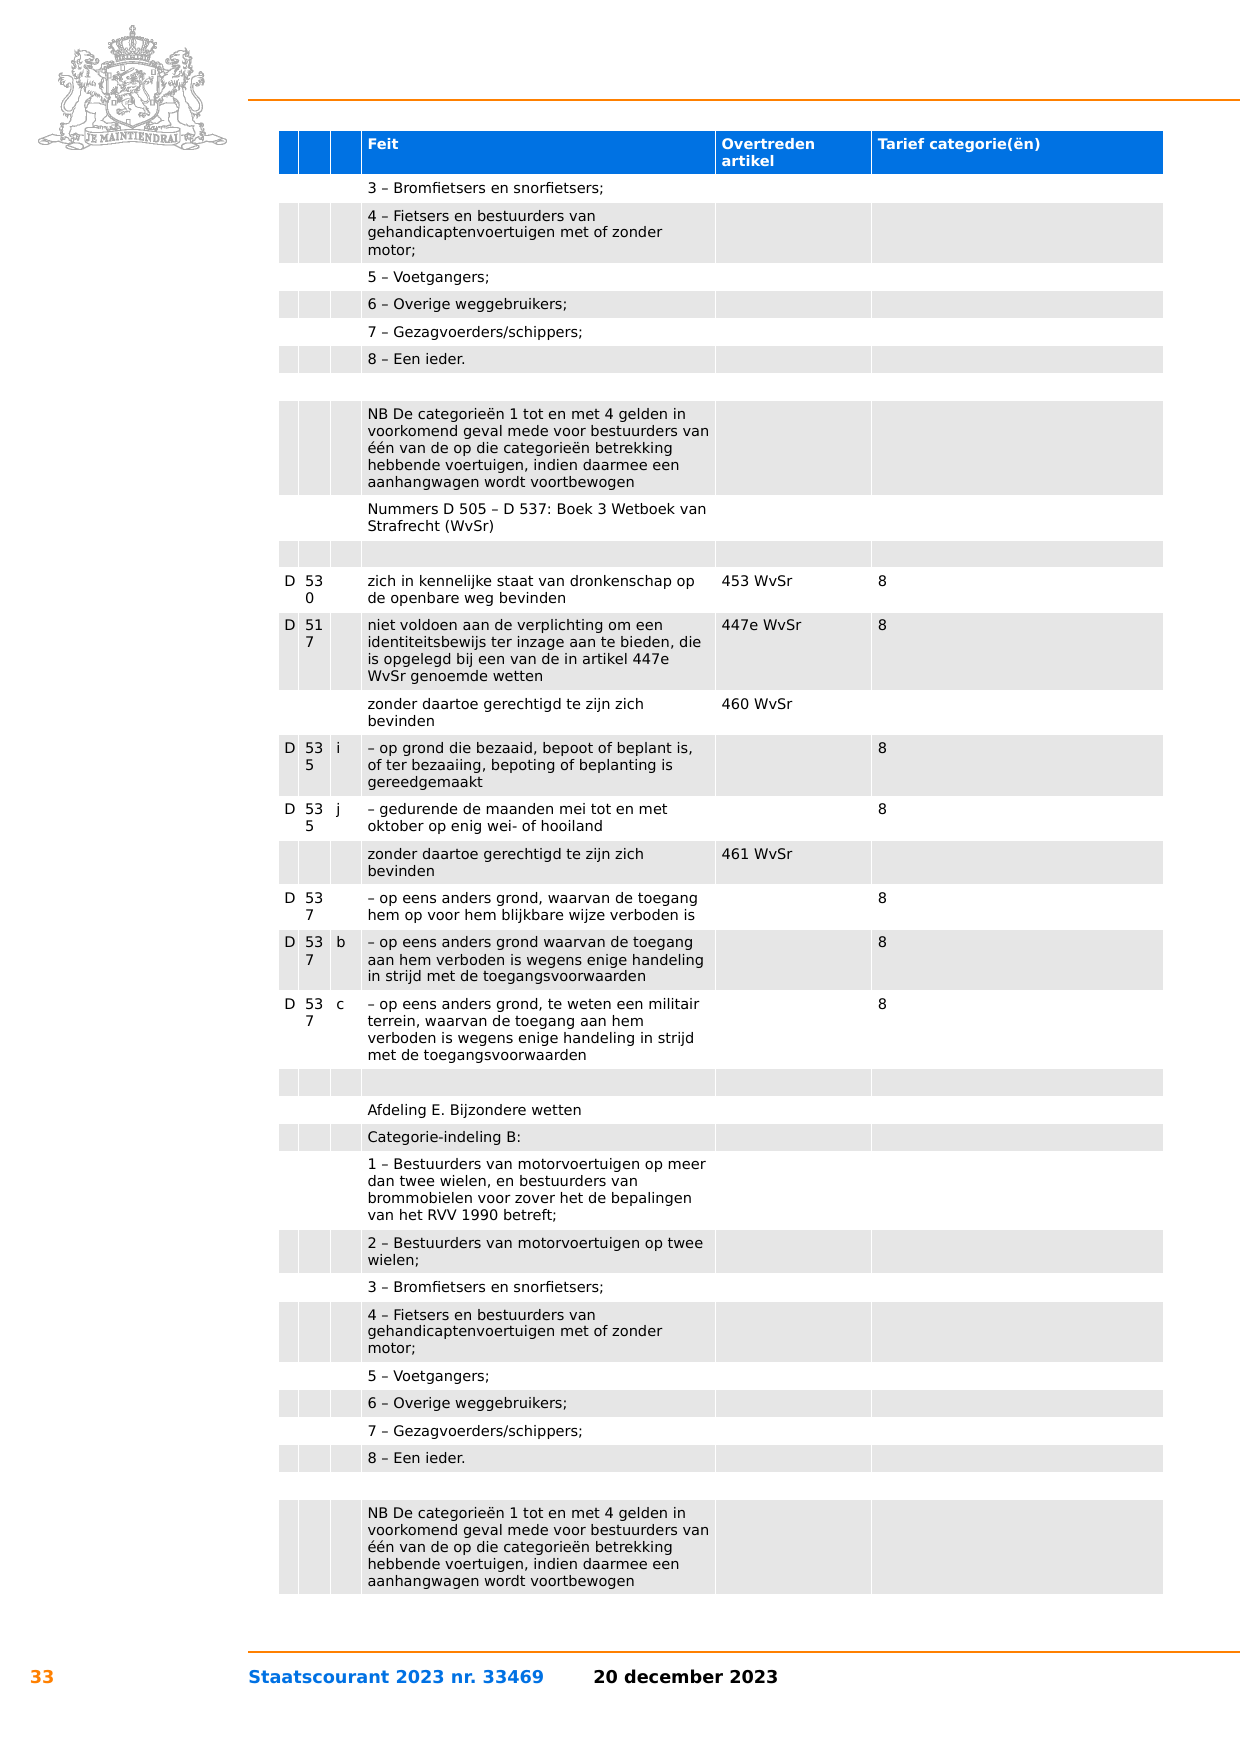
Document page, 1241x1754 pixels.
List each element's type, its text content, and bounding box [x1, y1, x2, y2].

table_cell [331, 346, 361, 373]
table_header Tarief categorie(ën) [872, 131, 1163, 174]
table_cell 1 – Bestuurders van motorvoertuigen op meer dan twee wielen, en bestuurders van brommobielen voor zover het de bepalingen van het RVV 1990 betreft; [362, 1152, 715, 1229]
table_cell – op eens anders grond, te weten een militair terrein, waarvan de toegang aan hem verboden is wegens enige handeling in strijd met de toegangsvoorwaarden [362, 991, 715, 1068]
table_cell [716, 797, 871, 840]
table_cell [331, 203, 361, 263]
table_cell NB De categorieën 1 tot en met 4 gelden in voorkomend geval mede voor bestuurders van één van de op die categorieën betrekking hebbende voertuigen, indien daarmee een aanhangwagen wordt voortbewogen [362, 1500, 715, 1594]
table_cell [331, 374, 361, 400]
table_cell 8 [872, 930, 1163, 990]
table_cell [299, 1152, 330, 1229]
table_cell [299, 1418, 330, 1444]
table_cell 2 – Bestuurders van motorvoertuigen op twee wielen; [362, 1230, 715, 1273]
table_cell [331, 691, 361, 734]
table_cell 6 – Overige weggebruikers; [362, 1390, 715, 1417]
table_cell [716, 203, 871, 263]
table_cell j [331, 797, 361, 840]
table_cell [362, 541, 715, 567]
table_cell [279, 541, 298, 567]
table_cell [299, 1124, 330, 1151]
table_cell [279, 841, 298, 884]
table_cell [362, 374, 715, 400]
table_cell 4 – Fietsers en bestuurders van gehandicaptenvoertuigen met of zonder motor; [362, 1302, 715, 1362]
table_cell [872, 319, 1163, 345]
table_cell [331, 541, 361, 567]
table_cell [279, 1274, 298, 1301]
table_cell [872, 1445, 1163, 1472]
table_cell [279, 1152, 298, 1229]
table_cell [331, 1302, 361, 1362]
table_cell [299, 203, 330, 263]
table_cell [331, 175, 361, 202]
table_cell 3 – Bromfietsers en snorfietsers; [362, 1274, 715, 1301]
table_cell [279, 1390, 298, 1417]
table_cell [331, 1124, 361, 1151]
table_cell D [279, 930, 298, 990]
table_cell [279, 1302, 298, 1362]
table_cell [279, 1069, 298, 1096]
table_cell 5 – Voetgangers; [362, 1363, 715, 1389]
table_cell [872, 1418, 1163, 1444]
table_cell [716, 1390, 871, 1417]
table_cell [279, 374, 298, 400]
table_cell [299, 1069, 330, 1096]
table_cell Afdeling E. Bijzondere wetten [362, 1097, 715, 1123]
table_cell [716, 991, 871, 1068]
table_cell [872, 1363, 1163, 1389]
table_cell b [331, 930, 361, 990]
table_cell [279, 264, 298, 290]
table_cell [331, 1274, 361, 1301]
table_cell [872, 1069, 1163, 1096]
table_cell [299, 1445, 330, 1472]
table_cell – op grond die bezaaid, bepoot of beplant is, of ter bezaaiing, bepoting of beplanting is gereedgemaakt [362, 735, 715, 796]
table_cell [331, 1390, 361, 1417]
table_cell [716, 1363, 871, 1389]
table_cell 535 [299, 735, 330, 796]
table_cell [299, 691, 330, 734]
table_cell [331, 1152, 361, 1229]
table_cell 8 [872, 613, 1163, 690]
table_cell zonder daartoe gerechtigd te zijn zich bevinden [362, 691, 715, 734]
table_cell 8 [872, 797, 1163, 840]
table_cell [299, 401, 330, 495]
table_cell [716, 1124, 871, 1151]
table_header [331, 131, 361, 174]
table_cell [331, 613, 361, 690]
table_cell [299, 1302, 330, 1362]
table_cell [279, 319, 298, 345]
table_cell [279, 203, 298, 263]
table_cell [279, 1473, 298, 1499]
table_cell [299, 1230, 330, 1273]
table_cell [872, 541, 1163, 567]
table_header Overtreden artikel [716, 131, 871, 174]
table_cell 4 – Fietsers en bestuurders van gehandicaptenvoertuigen met of zonder motor; [362, 203, 715, 263]
table_cell [716, 496, 871, 540]
table_cell [716, 264, 871, 290]
table_cell zonder daartoe gerechtigd te zijn zich bevinden [362, 841, 715, 884]
table_cell 8 – Een ieder. [362, 346, 715, 373]
table_cell [716, 175, 871, 202]
table_cell 460 WvSr [716, 691, 871, 734]
table_cell [872, 264, 1163, 290]
table_cell [299, 175, 330, 202]
table_cell D [279, 991, 298, 1068]
table_cell [331, 401, 361, 495]
table_cell [279, 1363, 298, 1389]
table_cell [299, 319, 330, 345]
table_cell [299, 1097, 330, 1123]
table_cell [872, 1390, 1163, 1417]
table_cell 537 [299, 885, 330, 929]
table_cell 8 [872, 991, 1163, 1068]
table_cell [716, 885, 871, 929]
table_cell [299, 1500, 330, 1594]
table_cell [299, 496, 330, 540]
table_cell [331, 1097, 361, 1123]
table_cell [872, 1302, 1163, 1362]
table_cell [331, 1445, 361, 1472]
table_cell NB De categorieën 1 tot en met 4 gelden in voorkomend geval mede voor bestuurders van één van de op die categorieën betrekking hebbende voertuigen, indien daarmee een aanhangwagen wordt voortbewogen [362, 401, 715, 495]
table_cell [331, 1473, 361, 1499]
table_cell [872, 401, 1163, 495]
table_cell – op eens anders grond waarvan de toegang aan hem verboden is wegens enige handeling in strijd met de toegangsvoorwaarden [362, 930, 715, 990]
table_cell 537 [299, 930, 330, 990]
table_cell [716, 1152, 871, 1229]
table_cell zich in kennelijke staat van dronkenschap op de openbare weg bevinden [362, 568, 715, 611]
table_cell [279, 175, 298, 202]
table_cell [716, 374, 871, 400]
table_cell 517 [299, 613, 330, 690]
table_cell [299, 841, 330, 884]
table_cell [716, 541, 871, 567]
table_header Feit [362, 131, 715, 174]
table_cell D [279, 885, 298, 929]
table_cell [299, 1274, 330, 1301]
table_cell [872, 1473, 1163, 1499]
table_cell [716, 1097, 871, 1123]
table_cell 535 [299, 797, 330, 840]
table_cell [331, 264, 361, 290]
table_cell [716, 1500, 871, 1594]
table_cell [872, 1097, 1163, 1123]
table_cell [872, 691, 1163, 734]
table_cell [331, 319, 361, 345]
table_cell [872, 374, 1163, 400]
table_cell [872, 1230, 1163, 1273]
table_cell [716, 319, 871, 345]
table_cell [331, 1418, 361, 1444]
table_cell 3 – Bromfietsers en snorfietsers; [362, 175, 715, 202]
table_cell D [279, 797, 298, 840]
table_cell 8 [872, 735, 1163, 796]
table_cell [716, 1230, 871, 1273]
table_cell 8 [872, 568, 1163, 611]
table_cell [872, 346, 1163, 373]
table_cell 6 – Overige weggebruikers; [362, 291, 715, 318]
table_cell [716, 346, 871, 373]
table_cell D [279, 613, 298, 690]
table_cell [716, 930, 871, 990]
table_cell [299, 1473, 330, 1499]
table_cell [716, 1069, 871, 1096]
table_cell [331, 568, 361, 611]
table_cell 537 [299, 991, 330, 1068]
table_cell [299, 1390, 330, 1417]
table_cell [716, 1302, 871, 1362]
table_cell niet voldoen aan de verplichting om een identiteitsbewijs ter inzage aan te bieden, die is opgelegd bij een van de in artikel 447e WvSr genoemde wetten [362, 613, 715, 690]
table_cell [331, 291, 361, 318]
table_cell – gedurende de maanden mei tot en met oktober op enig wei- of hooiland [362, 797, 715, 840]
table_cell [716, 1445, 871, 1472]
table_cell 5 – Voetgangers; [362, 264, 715, 290]
table_cell [331, 496, 361, 540]
table_cell [331, 1363, 361, 1389]
table_cell [299, 541, 330, 567]
table_cell i [331, 735, 361, 796]
table_cell [872, 175, 1163, 202]
table_cell [331, 885, 361, 929]
table_cell [872, 203, 1163, 263]
table_cell [716, 1418, 871, 1444]
table_cell [872, 841, 1163, 884]
table_cell [279, 1445, 298, 1472]
table_cell [279, 691, 298, 734]
table_cell [716, 291, 871, 318]
table_cell [872, 1500, 1163, 1594]
table_header [279, 131, 298, 174]
table_cell [716, 1274, 871, 1301]
table_cell 461 WvSr [716, 841, 871, 884]
table_cell [872, 1152, 1163, 1229]
table_cell [279, 1230, 298, 1273]
table_cell [362, 1473, 715, 1499]
table_cell 7 – Gezagvoerders/schippers; [362, 319, 715, 345]
table_cell [299, 264, 330, 290]
table_cell – op eens anders grond, waarvan de toegang hem op voor hem blijkbare wijze verboden is [362, 885, 715, 929]
table_cell 530 [299, 568, 330, 611]
table_cell [331, 841, 361, 884]
table_cell 8 – Een ieder. [362, 1445, 715, 1472]
table_cell 447e WvSr [716, 613, 871, 690]
table_cell 8 [872, 885, 1163, 929]
table_header [299, 131, 330, 174]
table_cell D [279, 735, 298, 796]
table_cell [279, 346, 298, 373]
table_cell [716, 735, 871, 796]
table_cell [299, 1363, 330, 1389]
table_cell [716, 1473, 871, 1499]
picture [38, 25, 227, 150]
table_cell [279, 496, 298, 540]
table_cell [331, 1500, 361, 1594]
table_cell [279, 1124, 298, 1151]
table_cell c [331, 991, 361, 1068]
table_cell [872, 291, 1163, 318]
table_cell [279, 291, 298, 318]
table_cell 453 WvSr [716, 568, 871, 611]
table_cell [299, 374, 330, 400]
table_cell D [279, 568, 298, 611]
table_cell [716, 401, 871, 495]
table_cell [872, 1124, 1163, 1151]
table_cell [279, 1097, 298, 1123]
table_cell 7 – Gezagvoerders/schippers; [362, 1418, 715, 1444]
table_cell [279, 1418, 298, 1444]
table_cell [299, 346, 330, 373]
table_cell [331, 1069, 361, 1096]
table_cell [872, 496, 1163, 540]
table_cell [362, 1069, 715, 1096]
table_cell Nummers D 505 – D 537: Boek 3 Wetboek van Strafrecht (WvSr) [362, 496, 715, 540]
table_cell [279, 401, 298, 495]
table_cell [872, 1274, 1163, 1301]
table_cell Categorie-indeling B: [362, 1124, 715, 1151]
table_cell [331, 1230, 361, 1273]
table_cell [299, 291, 330, 318]
table_cell [279, 1500, 298, 1594]
